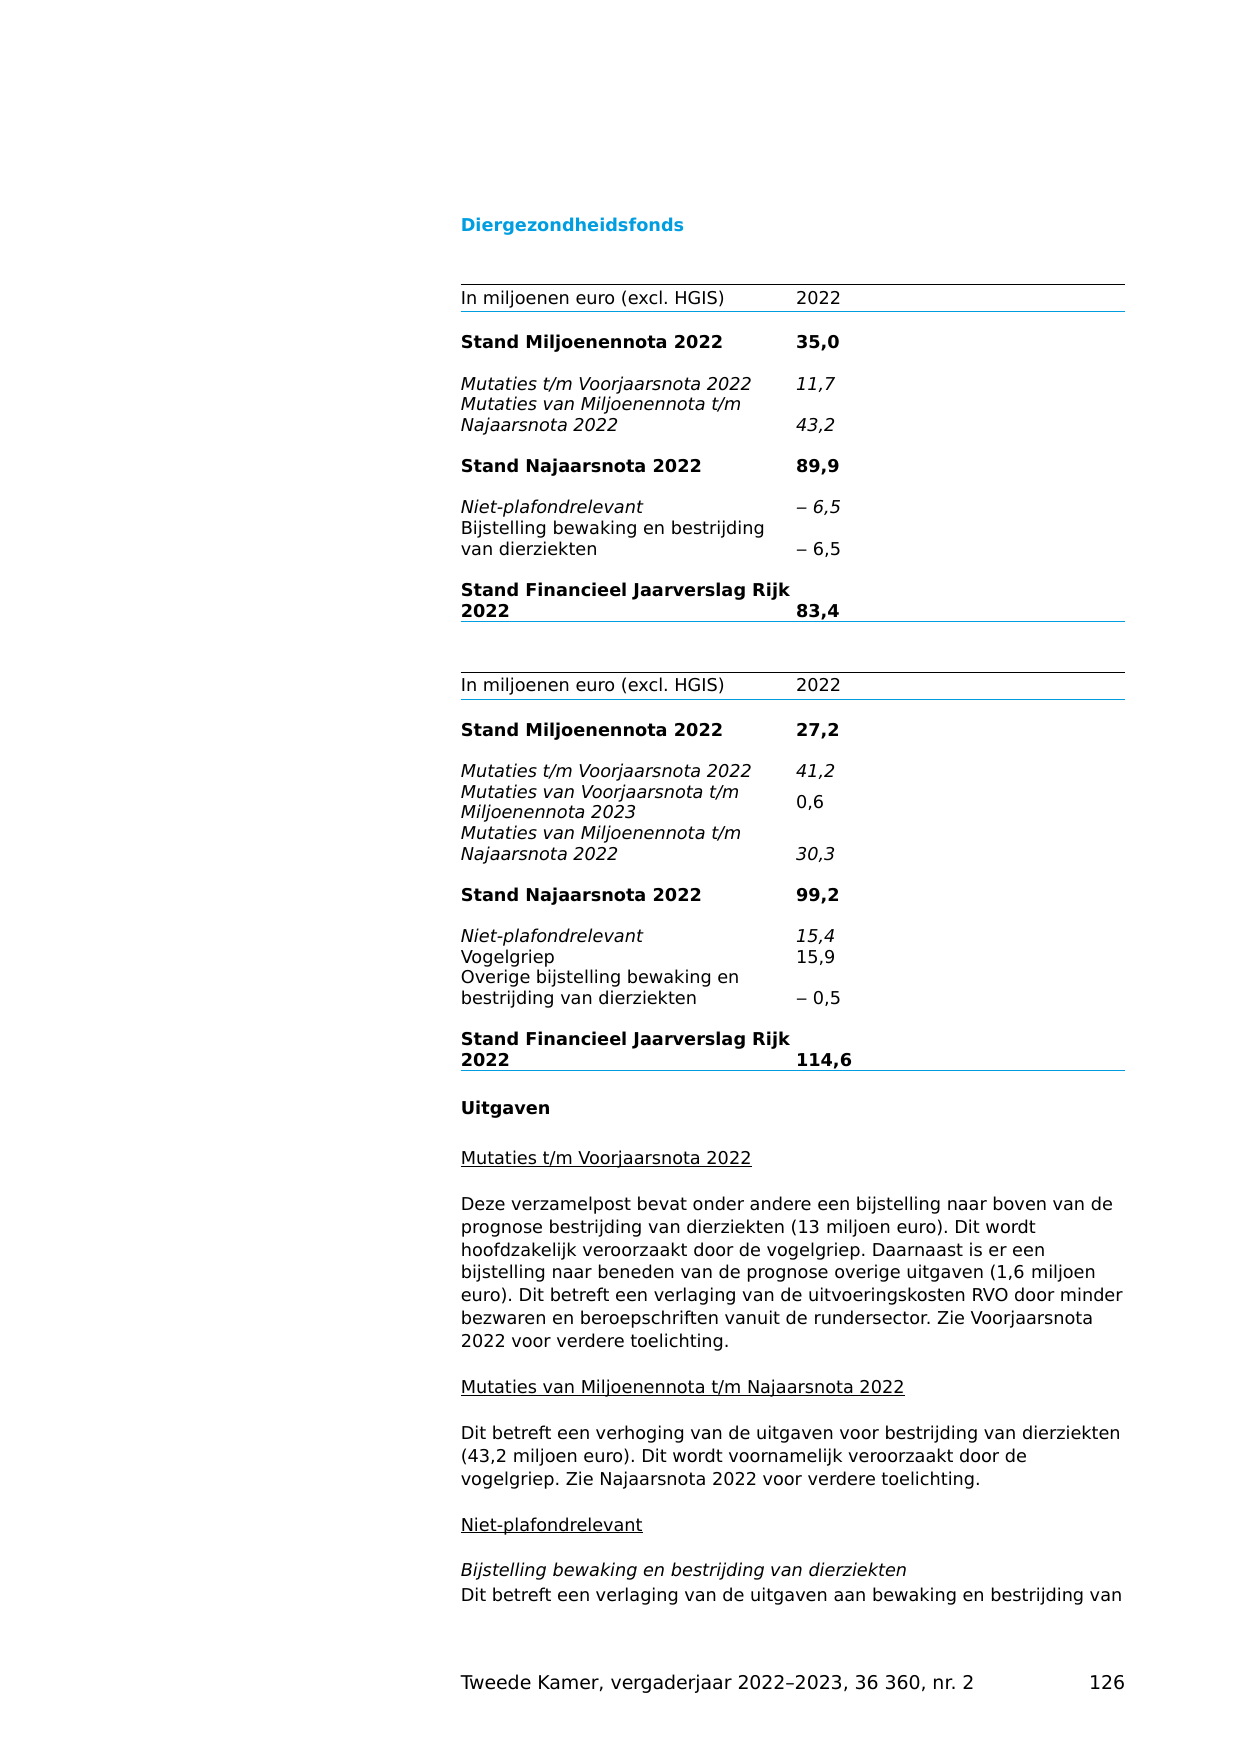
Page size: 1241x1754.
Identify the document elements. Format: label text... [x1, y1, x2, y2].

table_cell Niet-plafondrelevant [461, 926, 793, 947]
table_cell 99,2 [793, 885, 1125, 905]
table_cell [461, 740, 793, 761]
table_cell [461, 353, 793, 374]
table_cell [793, 1009, 1125, 1029]
table_cell Stand Financieel Jaarverslag Rijk 2022 [461, 580, 793, 621]
table_cell ‒ 6,5 [793, 498, 1125, 518]
text Deze verzamelpost bevat onder andere een bijstelling naar boven van de prognose bestrijding van dierziekten (13 miljoen euro). Dit wordt hoofdzakelijk veroorzaakt door de vogelgriep. Daarnaast is er een bijstelling naar beneden van de prognose overige uitgaven (1,6 miljoen euro). Dit betreft een verlaging van de uitvoeringskosten RVO door minder bezwaren en beroepschriften vanuit de rundersector. Zie Voorjaarsnota 2022 voor verdere toelichting. [461, 1192, 1125, 1352]
table_cell Stand Najaarsnota 2022 [461, 885, 793, 905]
table_cell [793, 700, 1125, 720]
table_cell In miljoenen euro (excl. HGIS) [461, 673, 793, 699]
table_header DIERGEZONDHEIDSFONDS: UITGAVEN [461, 259, 1125, 284]
table_cell Mutaties t/m Voorjaarsnota 2022 [461, 374, 793, 394]
table_cell ‒ 0,5 [793, 967, 1125, 1008]
table_cell 2022 [793, 673, 1125, 699]
table_cell [793, 905, 1125, 926]
table_cell [461, 700, 793, 720]
table_cell 83,4 [793, 580, 1125, 621]
table_cell 11,7 [793, 374, 1125, 394]
text Uitgaven [461, 1096, 1125, 1119]
table_cell 114,6 [793, 1029, 1125, 1070]
table_cell 27,2 [793, 720, 1125, 740]
title Diergezondheidsfonds [461, 213, 1125, 236]
table_cell [793, 740, 1125, 761]
table_cell 35,0 [793, 333, 1125, 353]
table_cell [461, 1009, 793, 1029]
table_cell Mutaties t/m Voorjaarsnota 2022 [461, 761, 793, 782]
table_cell ‒ 6,5 [793, 518, 1125, 559]
table_cell Overige bijstelling bewaking en bestrijding van dierziekten [461, 967, 793, 1008]
table_cell 0,6 [793, 782, 1125, 823]
text Dit betreft een verlaging van de uitgaven aan bewaking en bestrijding van [461, 1583, 1125, 1606]
table_cell Mutaties van Voorjaarsnota t/m Miljoenennota 2023 [461, 782, 793, 823]
table_cell 2022 [793, 285, 1125, 311]
text Mutaties t/m Voorjaarsnota 2022 [461, 1146, 1125, 1169]
table_cell [793, 864, 1125, 885]
table_cell [461, 436, 793, 456]
table_cell Stand Najaarsnota 2022 [461, 456, 793, 477]
table_cell [461, 559, 793, 580]
table_cell [461, 312, 793, 332]
table_cell Niet-plafondrelevant [461, 498, 793, 518]
text Dit betreft een verhoging van de uitgaven voor bestrijding van dierziekten (43,2 miljoen euro). Dit wordt voornamelijk veroorzaakt door de vogelgriep. Zie Najaarsnota 2022 voor verdere toelichting. [461, 1421, 1125, 1490]
text Bijstelling bewaking en bestrijding van dierziekten [461, 1558, 1125, 1581]
table_cell 15,4 [793, 926, 1125, 947]
table_cell Stand Miljoenennota 2022 [461, 333, 793, 353]
table_cell Mutaties van Miljoenennota t/m Najaarsnota 2022 [461, 823, 793, 864]
table_cell 15,9 [793, 947, 1125, 967]
table_cell [793, 477, 1125, 497]
table_cell [461, 905, 793, 926]
table_cell 43,2 [793, 394, 1125, 436]
table_cell [793, 312, 1125, 332]
table_cell [461, 477, 793, 497]
table_cell [793, 436, 1125, 456]
table_cell Mutaties van Miljoenennota t/m Najaarsnota 2022 [461, 394, 793, 436]
text Niet-plafondrelevant [461, 1513, 1125, 1536]
table_cell 41,2 [793, 761, 1125, 782]
table_cell 30,3 [793, 823, 1125, 864]
table_header DIERGEZONDHEIDSFONDS: NIET-BELASTINGONTVANGSTEN [461, 647, 1125, 672]
text Mutaties van Miljoenennota t/m Najaarsnota 2022 [461, 1375, 1125, 1398]
table_cell [793, 559, 1125, 580]
table_cell 89,9 [793, 456, 1125, 477]
table_cell [793, 353, 1125, 374]
table_cell Bijstelling bewaking en bestrijding van dierziekten [461, 518, 793, 559]
table_cell Stand Financieel Jaarverslag Rijk 2022 [461, 1029, 793, 1070]
table_cell In miljoenen euro (excl. HGIS) [461, 285, 793, 311]
table_cell Stand Miljoenennota 2022 [461, 720, 793, 740]
table_cell [461, 864, 793, 885]
table_cell Vogelgriep [461, 947, 793, 967]
